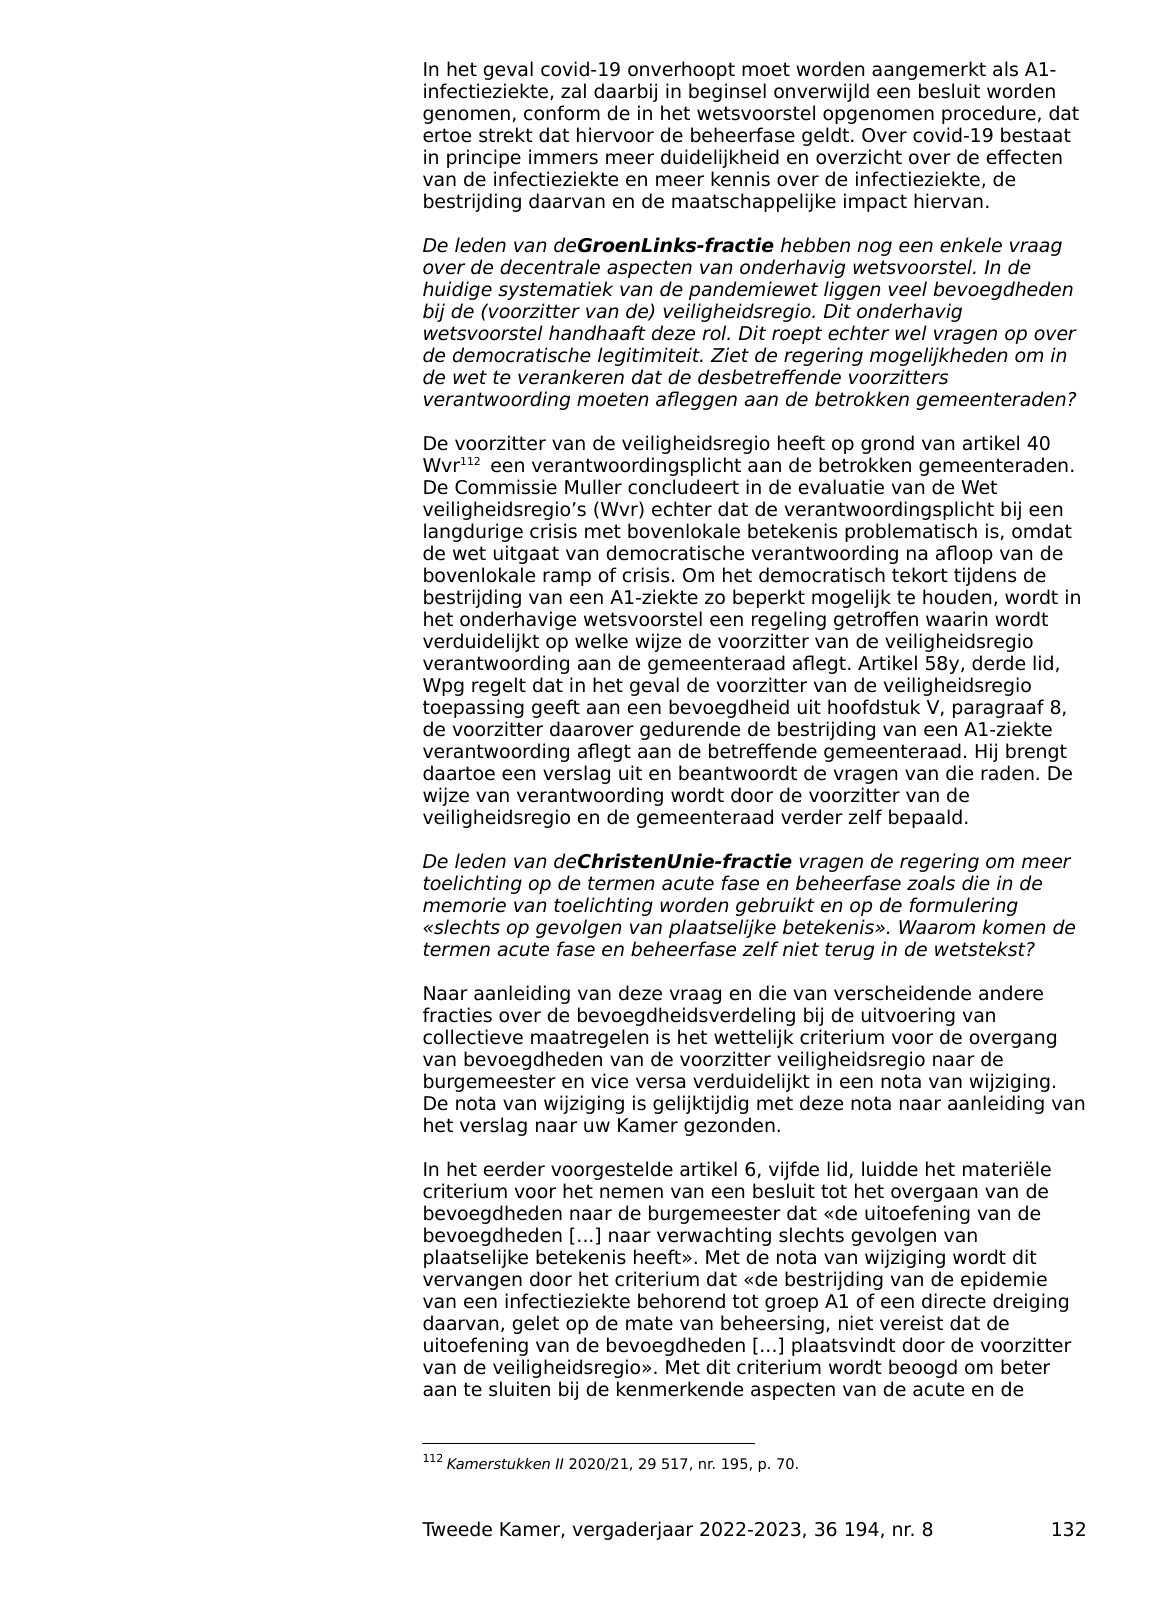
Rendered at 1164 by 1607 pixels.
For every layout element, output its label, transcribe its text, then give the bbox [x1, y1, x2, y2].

text De voorzitter van de veiligheidsregio heeft op grond van artikel 40 Wvr een verantwoordingsplicht aan de betrokken gemeenteraden. De Commissie Muller concludeert in de evaluatie van de Wet veiligheidsregio’s (Wvr) echter dat de verantwoordingsplicht bij een langdurige crisis met bovenlokale betekenis problematisch is, omdat de wet uitgaat van democratische verantwoording na afloop van de bovenlokale ramp of crisis. Om het democratisch tekort tijdens de bestrijding van een A1-ziekte zo beperkt mogelijk te houden, wordt in het onderhavige wetsvoorstel een regeling getroffen waarin wordt verduidelijkt op welke wijze de voorzitter van de veiligheidsregio verantwoording aan de gemeenteraad aflegt. Artikel 58y, derde lid, Wpg regelt dat in het geval de voorzitter van de veiligheidsregio toepassing geeft aan een bevoegdheid uit hoofdstuk V, paragraaf 8, de voorzitter daarover gedurende de bestrijding van een A1-ziekte verantwoording aflegt aan de betreffende gemeenteraad. Hij brengt daartoe een verslag uit en beantwoordt de vragen van die raden. De wijze van verantwoording wordt door de voorzitter van de veiligheidsregio en de gemeenteraad verder zelf bepaald. [422, 433, 1087, 829]
text In het eerder voorgestelde artikel 6, vijfde lid, luidde het materiële criterium voor het nemen van een besluit tot het overgaan van de bevoegdheden naar de burgemeester dat «de uitoefening van de bevoegdheden [...] naar verwachting slechts gevolgen van plaatselijke betekenis heeft». Met de nota van wijziging wordt dit vervangen door het criterium dat «de bestrijding van de epidemie van een infectieziekte behorend tot groep A1 of een directe dreiging daarvan, gelet op de mate van beheersing, niet vereist dat de uitoefening van de bevoegdheden [...] plaatsvindt door de voorzitter van de veiligheidsregio». Met dit criterium wordt beoogd om beter aan te sluiten bij de kenmerkende aspecten van de acute en de [422, 1159, 1087, 1401]
text Kamerstukken II 2020/21, 29 517, nr. 195, p. 70. [422, 1452, 1087, 1474]
text De leden van deChristenUnie-fractie vragen de regering om meer toelichting op de termen acute fase en beheerfase zoals die in de memorie van toelichting worden gebruikt en op de formulering «slechts op gevolgen van plaatselijke betekenis». Waarom komen de termen acute fase en beheerfase zelf niet terug in de wetstekst? [422, 851, 1087, 961]
text Naar aanleiding van deze vraag en die van verscheidende andere fracties over de bevoegdheidsverdeling bij de uitvoering van collectieve maatregelen is het wettelijk criterium voor de overgang van bevoegdheden van de voorzitter veiligheidsregio naar de burgemeester en vice versa verduidelijkt in een nota van wijziging. De nota van wijziging is gelijktijdig met deze nota naar aanleiding van het verslag naar uw Kamer gezonden. [422, 983, 1087, 1137]
text De leden van deGroenLinks-fractie hebben nog een enkele vraag over de decentrale aspecten van onderhavig wetsvoorstel. In de huidige systematiek van de pandemiewet liggen veel bevoegdheden bij de (voorzitter van de) veiligheidsregio. Dit onderhavig wetsvoorstel handhaaft deze rol. Dit roept echter wel vragen op over de democratische legitimiteit. Ziet de regering mogelijkheden om in de wet te verankeren dat de desbetreffende voorzitters verantwoording moeten afleggen aan de betrokken gemeenteraden? [422, 235, 1087, 411]
text In het geval covid-19 onverhoopt moet worden aangemerkt als A1-infectieziekte, zal daarbij in beginsel onverwijld een besluit worden genomen, conform de in het wetsvoorstel opgenomen procedure, dat ertoe strekt dat hiervoor de beheerfase geldt. Over covid-19 bestaat in principe immers meer duidelijkheid en overzicht over de effecten van de infectieziekte en meer kennis over de infectieziekte, de bestrijding daarvan en de maatschappelijke impact hiervan. [422, 59, 1087, 213]
